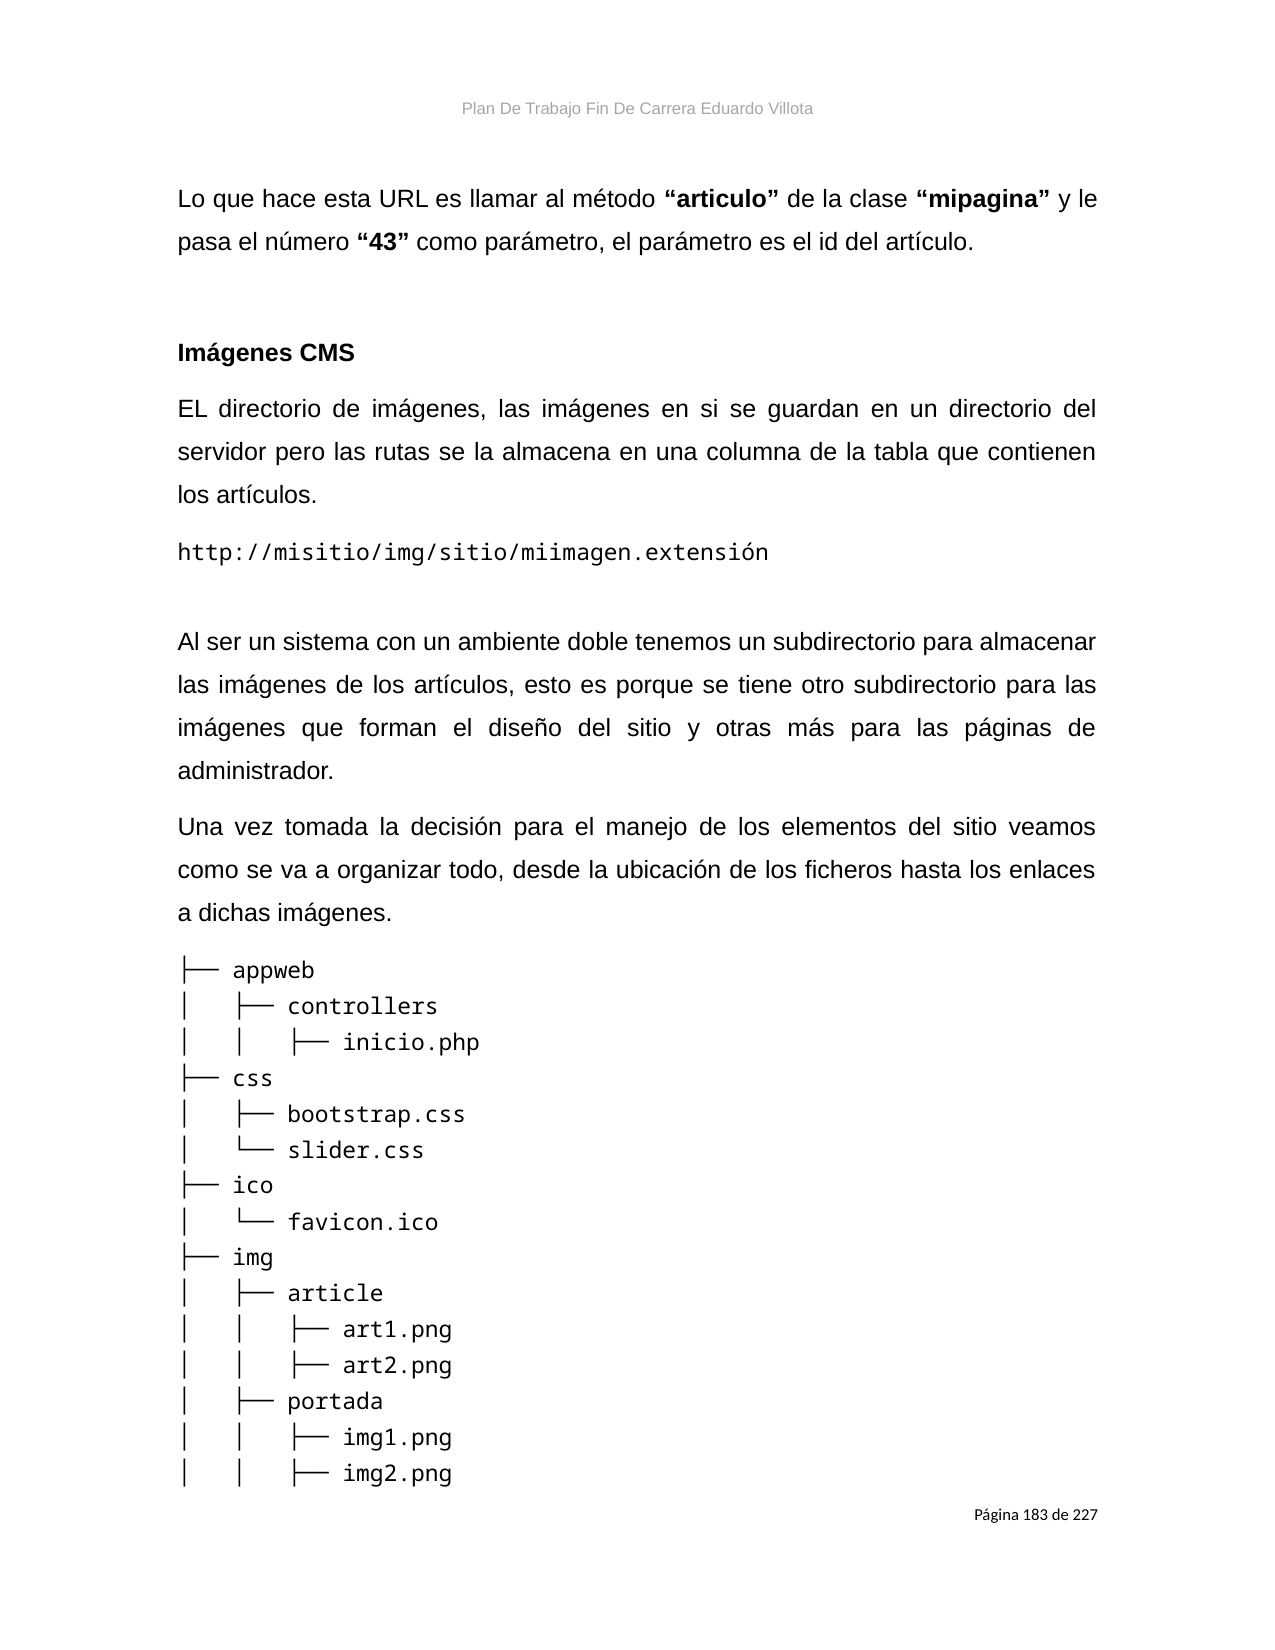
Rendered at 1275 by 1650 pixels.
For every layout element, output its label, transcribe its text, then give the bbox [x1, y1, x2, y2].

text │ │ ├── img2.png [177, 1457, 1098, 1488]
text http://misitio/img/sitio/miimagen.extensión [177, 535, 1098, 567]
text EL directorio de imágenes, las imágenes en si se guardan en un directorio del servidor pero las rutas se la almacena en una columna de la tabla que contienen los artículos. [177, 393, 1098, 508]
text │ │ ├── img1.png [177, 1421, 1098, 1452]
text Lo que hace esta URL es llamar al método “articulo” de la clase “mipagina” y le pasa el número “43” como parámetro, el parámetro es el id del artículo. [177, 183, 1098, 255]
text │ ├── portada [177, 1385, 1098, 1416]
text │ └── slider.css [177, 1133, 1098, 1165]
text Al ser un sistema con un ambiente doble tenemos un subdirectorio para almacenar las imágenes de los artículos, esto es porque se tiene otro subdirectorio para las imágenes que forman el diseño del sitio y otras más para las páginas de administrador. [177, 627, 1098, 785]
text │ ├── controllers [177, 990, 1098, 1021]
text │ ├── bootstrap.css [177, 1098, 1098, 1129]
text ├── ico [177, 1169, 1098, 1201]
text │ │ ├── inicio.php [177, 1026, 1098, 1057]
text │ ├── article [177, 1277, 1098, 1308]
text Una vez tomada la decisión para el manejo de los elementos del sitio veamos como se va a organizar todo, desde la ubicación de los ficheros hasta los enlaces a dichas imágenes. [177, 812, 1098, 927]
text │ │ ├── art1.png [177, 1313, 1098, 1344]
text │ │ ├── art2.png [177, 1349, 1098, 1380]
text Imágenes CMS [177, 338, 1098, 367]
text │ └── favicon.ico [177, 1205, 1098, 1237]
text ├── appweb [177, 954, 1098, 985]
text ├── css [177, 1062, 1098, 1093]
text ├── img [177, 1241, 1098, 1273]
